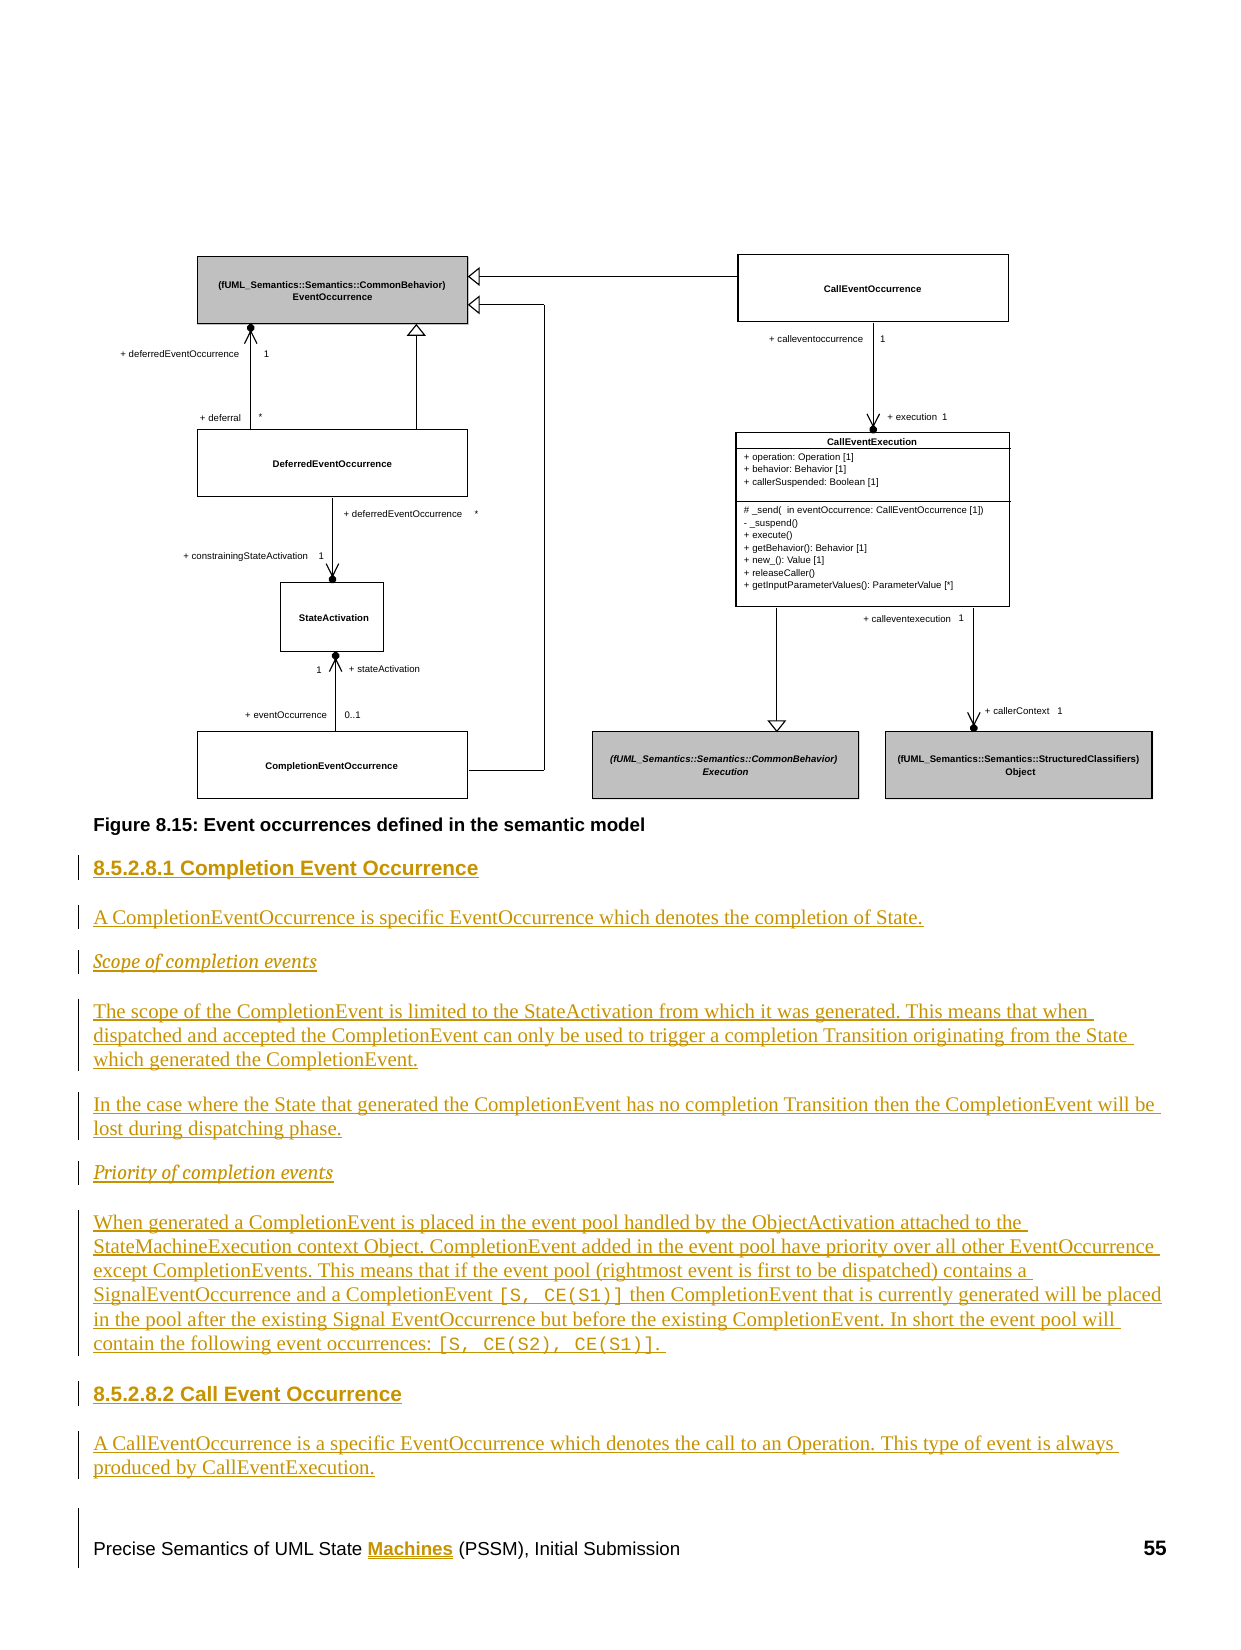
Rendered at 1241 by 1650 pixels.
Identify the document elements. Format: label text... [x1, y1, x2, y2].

text The scope of the CompletionEvent is limited to the StateActivation from which it was generated. This means that when dispatched and accepted the CompletionEvent can only be used to trigger a completion Transition originating from the State which generated the CompletionEvent. [93, 999, 1164, 1071]
subtitle Completion Event Occurrence [93, 835, 1164, 880]
subtitle Scope of completion events [93, 950, 1164, 974]
text Figure 8.15: Event occurrences defined in the semantic model [93, 243, 1164, 835]
subtitle Priority of completion events [93, 1161, 1164, 1185]
subtitle Call Event Occurrence [93, 1381, 1164, 1406]
text A CompletionEventOccurrence is specific EventOccurrence which denotes the completion of State. [93, 905, 1164, 929]
subtitle [93, 231, 1164, 243]
text In the case where the State that generated the CompletionEvent has no completion Transition then the CompletionEvent will be lost during dispatching phase. [93, 1092, 1164, 1140]
text A CallEventOccurrence is a specific EventOccurrence which denotes the call to an Operation. This type of event is always produced by CallEventExecution. [93, 1431, 1164, 1479]
text When generated a CompletionEvent is placed in the event pool handled by the ObjectActivation attached to the StateMachineExecution context Object. CompletionEvent added in the event pool have priority over all other EventOccurrence except CompletionEvents. This means that if the event pool (rightmost event is first to be dispatched) contains a SignalEventOccurrence and a CompletionEvent [S, CE(S1)] then CompletionEvent that is currently generated will be placed in the pool after the existing Signal EventOccurrence but before the existing CompletionEvent. In short the event pool will contain the following event occurrences: [S, CE(S2), CE(S1)]. [93, 1209, 1164, 1356]
